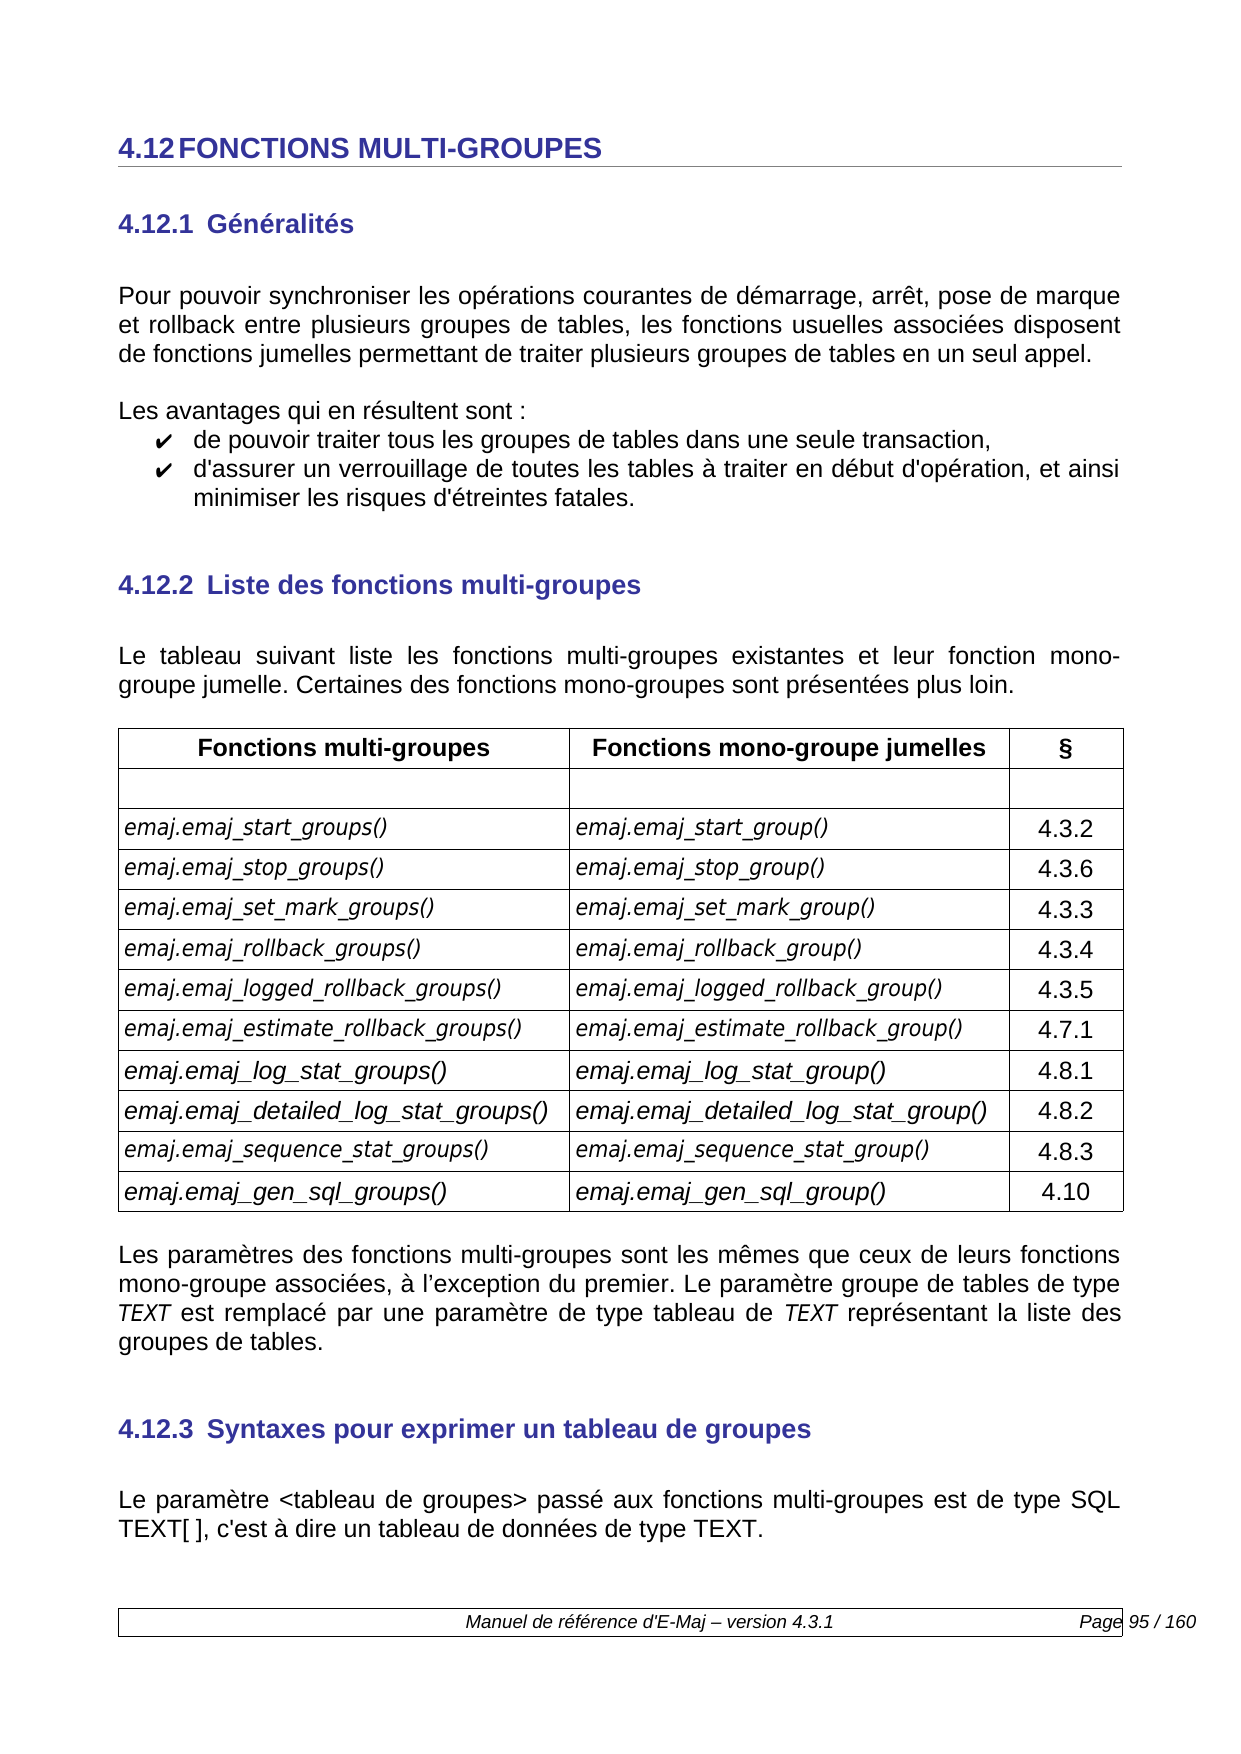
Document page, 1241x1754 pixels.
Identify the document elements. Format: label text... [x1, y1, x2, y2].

table_cell emaj.emaj_estimate_rollback_group() [570, 1011, 1009, 1050]
list de pouvoir traiter tous les groupes de tables dans une seule transaction, [156, 425, 1122, 454]
table_cell 4.10 [1010, 1172, 1123, 1211]
table_cell 4.3.4 [1010, 930, 1123, 969]
table_header § [1010, 729, 1123, 768]
table_cell 4.8.1 [1010, 1051, 1123, 1090]
table_cell emaj.emaj_detailed_log_stat_groups() [119, 1091, 569, 1131]
table_cell emaj.emaj_set_mark_group() [570, 890, 1009, 929]
table_cell emaj.emaj_start_group() [570, 809, 1009, 848]
table_cell emaj.emaj_detailed_log_stat_group() [570, 1091, 1009, 1131]
text Les paramètres des fonctions multi-groupes sont les mêmes que ceux de leurs fonctions mono-groupe associées, à l’exception du premier. Le paramètre groupe de tables de type TEXT est remplacé par une paramètre de type tableau de TEXT représentant la liste des groupes de tables. [118, 1240, 1122, 1355]
table_cell emaj.emaj_log_stat_groups() [119, 1051, 569, 1090]
table_cell [570, 769, 1009, 808]
subtitle Liste des fonctions multi-groupes [118, 569, 1122, 600]
table_cell emaj.emaj_rollback_groups() [119, 930, 569, 969]
text Les avantages qui en résultent sont : [118, 396, 1122, 425]
table_cell emaj.emaj_gen_sql_group() [570, 1172, 1009, 1211]
table_cell [1010, 769, 1123, 808]
table_cell 4.3.2 [1010, 809, 1123, 848]
text Pour pouvoir synchroniser les opérations courantes de démarrage, arrêt, pose de marque et rollback entre plusieurs groupes de tables, les fonctions usuelles associées disposent de fonctions jumelles permettant de traiter plusieurs groupes de tables en un seul appel. [118, 281, 1122, 367]
text Le paramètre <tableau de groupes> passé aux fonctions multi-groupes est de type SQL TEXT[ ], c'est à dire un tableau de données de type TEXT. [118, 1485, 1122, 1543]
table_cell emaj.emaj_estimate_rollback_groups() [119, 1011, 569, 1050]
table_cell emaj.emaj_rollback_group() [570, 930, 1009, 969]
table_cell 4.8.2 [1010, 1091, 1123, 1131]
table_header Fonctions mono-groupe jumelles [570, 729, 1009, 768]
subtitle Généralités [118, 208, 1122, 240]
table_cell 4.3.6 [1010, 850, 1123, 889]
table_cell emaj.emaj_start_groups() [119, 809, 569, 848]
table_cell emaj.emaj_sequence_stat_group() [570, 1132, 1009, 1171]
table_header Fonctions multi-groupes [119, 729, 569, 768]
table_cell emaj.emaj_stop_group() [570, 850, 1009, 889]
table_cell emaj.emaj_set_mark_groups() [119, 890, 569, 929]
table_cell 4.8.3 [1010, 1132, 1123, 1171]
table_cell emaj.emaj_sequence_stat_groups() [119, 1132, 569, 1171]
table_cell emaj.emaj_log_stat_group() [570, 1051, 1009, 1090]
table_cell emaj.emaj_stop_groups() [119, 850, 569, 889]
text Le tableau suivant liste les fonctions multi-groupes existantes et leur fonction mono-groupe jumelle. Certaines des fonctions mono-groupes sont présentées plus loin. [118, 641, 1122, 699]
table_cell emaj.emaj_gen_sql_groups() [119, 1172, 569, 1211]
subtitle Fonctions multi-groupes [118, 131, 1122, 166]
list d'assurer un verrouillage de toutes les tables à traiter en début d'opération, et ainsi minimiser les risques d'étreintes fatales. [156, 454, 1122, 511]
table_cell [119, 769, 569, 808]
table_cell emaj.emaj_logged_rollback_group() [570, 970, 1009, 1010]
table_cell 4.3.5 [1010, 970, 1123, 1010]
table_cell 4.7.1 [1010, 1011, 1123, 1050]
subtitle Syntaxes pour exprimer un tableau de groupes [118, 1413, 1122, 1444]
table_cell emaj.emaj_logged_rollback_groups() [119, 970, 569, 1010]
table_cell 4.3.3 [1010, 890, 1123, 929]
